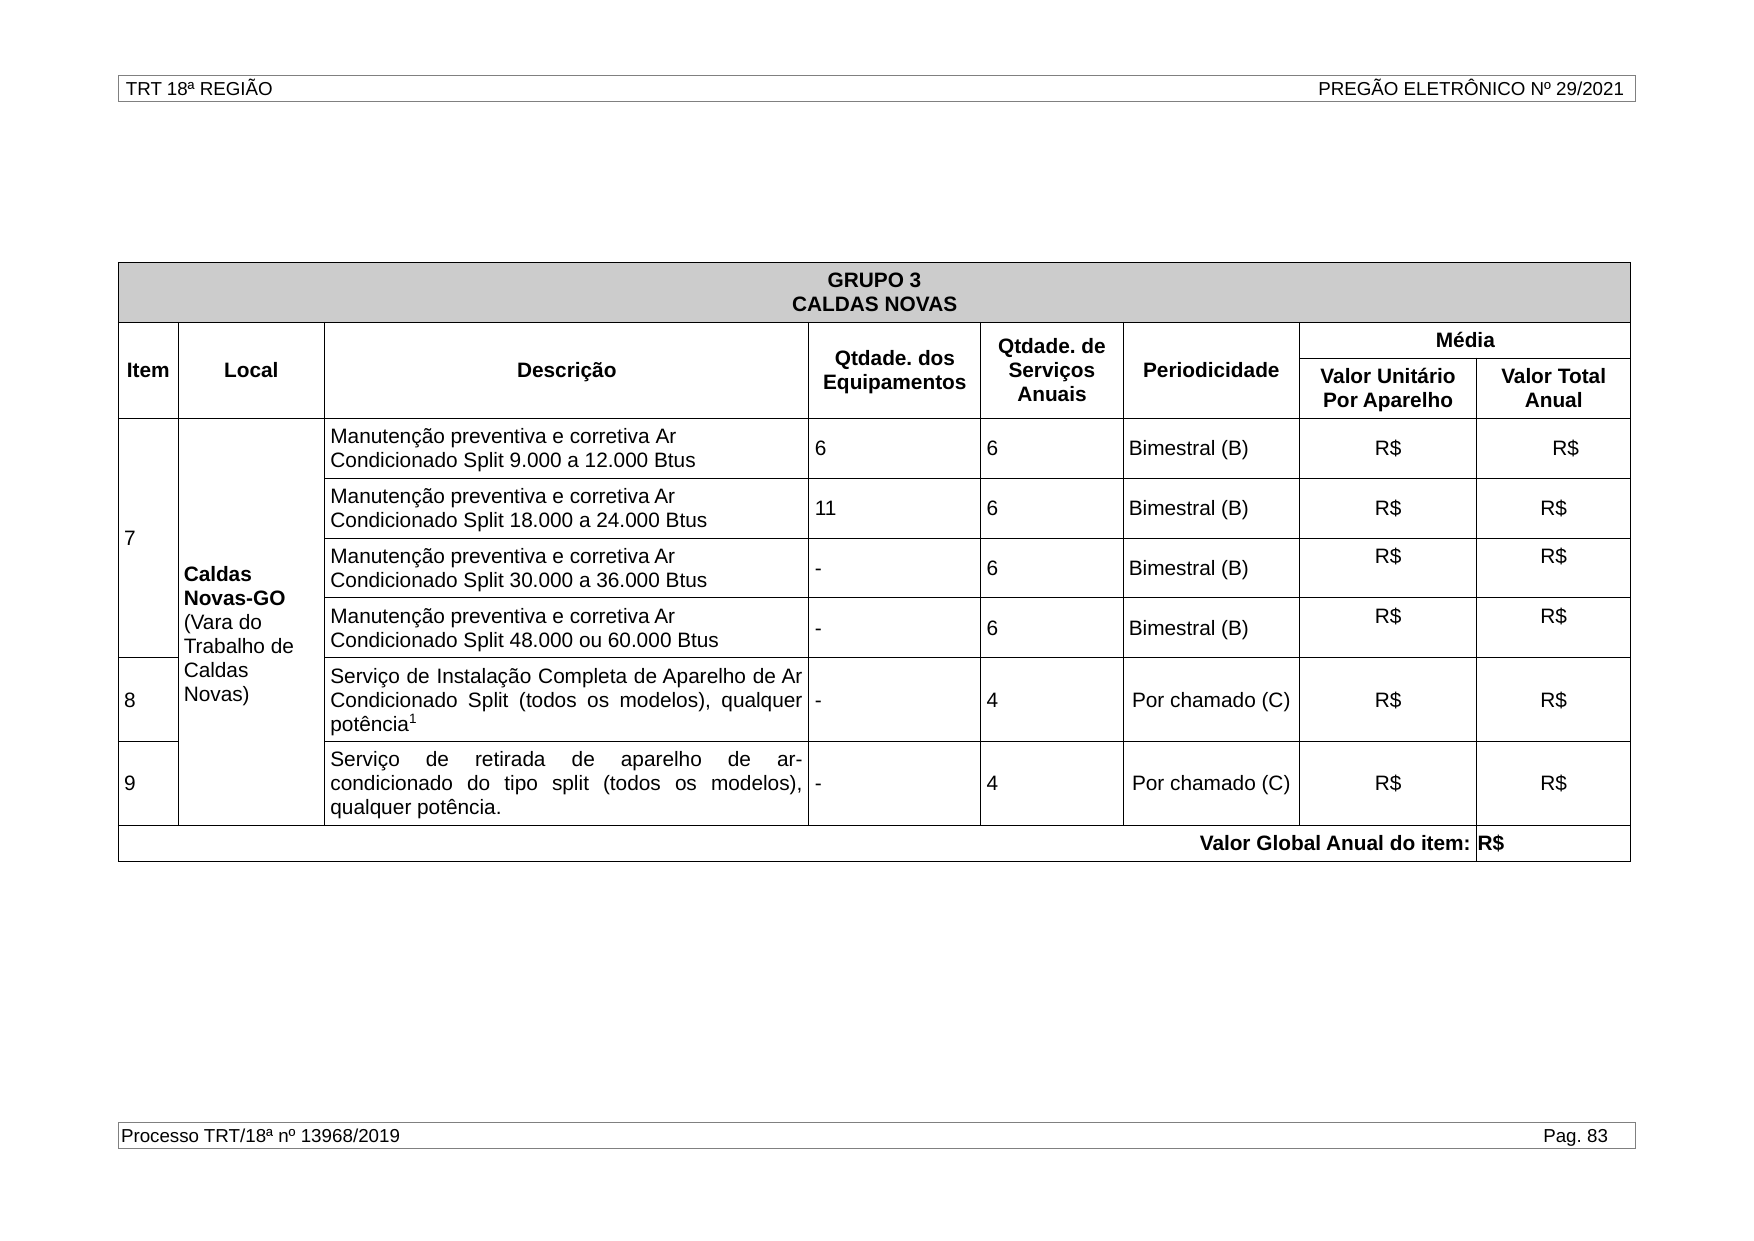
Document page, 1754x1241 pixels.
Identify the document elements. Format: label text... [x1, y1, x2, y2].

table_cell R$ [1477, 826, 1630, 861]
table_cell 4 [981, 658, 1123, 741]
table_cell R$ [1477, 479, 1630, 537]
table_cell - [809, 658, 980, 741]
table_cell R$ [1300, 479, 1476, 537]
table_cell Bimestral (B) [1124, 479, 1299, 537]
table_cell 6 [981, 598, 1123, 657]
table_cell Manutenção preventiva e corretiva Ar Condicionado Split 18.000 a 24.000 Btus [325, 479, 808, 537]
table_cell Caldas Novas-GO (Vara do Trabalho de Caldas Novas) [179, 419, 324, 825]
table_cell R$ [1300, 598, 1476, 657]
table_cell Bimestral (B) [1124, 419, 1299, 477]
table_cell Item [119, 323, 178, 418]
table_cell 4 [981, 742, 1123, 825]
table_cell Bimestral (B) [1124, 598, 1299, 657]
table_cell Manutenção preventiva e corretiva Ar Condicionado Split 9.000 a 12.000 Btus [325, 419, 808, 477]
table_cell Bimestral (B) [1124, 539, 1299, 597]
table_cell 11 [809, 479, 980, 537]
table_cell Serviço de retirada de aparelho de ar-condicionado do tipo split (todos os modelos), qualquer potência. [325, 742, 808, 825]
table_cell R$ [1300, 658, 1476, 741]
table_cell R$ [1477, 539, 1630, 597]
table_cell Qtdade. dos Equipamentos [809, 323, 980, 418]
table_cell R$ [1477, 658, 1630, 741]
table_cell R$ [1477, 742, 1630, 825]
table_cell Valor Unitário Por Aparelho [1300, 359, 1476, 418]
table_cell 6 [981, 479, 1123, 537]
table_cell Manutenção preventiva e corretiva Ar Condicionado Split 30.000 a 36.000 Btus [325, 539, 808, 597]
table_cell - [809, 742, 980, 825]
table_cell Valor Global Anual do item: [119, 826, 1476, 861]
table_cell Serviço de Instalação Completa de Aparelho de Ar Condicionado Split (todos os modelos), qualquer potência1 [325, 658, 808, 741]
table_cell 6 [981, 419, 1123, 477]
table_cell Periodicidade [1124, 323, 1299, 418]
table_cell Por chamado (C) [1124, 658, 1299, 741]
table_cell Local [179, 323, 324, 418]
table_cell R$ [1477, 419, 1630, 477]
table_cell 6 [981, 539, 1123, 597]
table_cell Descrição [325, 323, 808, 418]
table_cell 6 [809, 419, 980, 477]
table_cell Qtdade. de Serviços Anuais [981, 323, 1123, 418]
table_cell Por chamado (C) [1124, 742, 1299, 825]
table_cell R$ [1477, 598, 1630, 657]
table_cell 7 [119, 419, 178, 657]
table_cell 9 [119, 742, 178, 825]
table_header GRUPO 3 CALDAS NOVAS [119, 263, 1630, 322]
table_cell R$ [1300, 539, 1476, 597]
table_cell Manutenção preventiva e corretiva Ar Condicionado Split 48.000 ou 60.000 Btus [325, 598, 808, 657]
table_cell Valor Total Anual [1477, 359, 1630, 418]
table_cell - [809, 539, 980, 597]
table_cell Média [1300, 323, 1630, 358]
table_cell R$ [1300, 742, 1476, 825]
table_cell 8 [119, 658, 178, 741]
table_cell - [809, 598, 980, 657]
table_cell R$ [1300, 419, 1476, 477]
